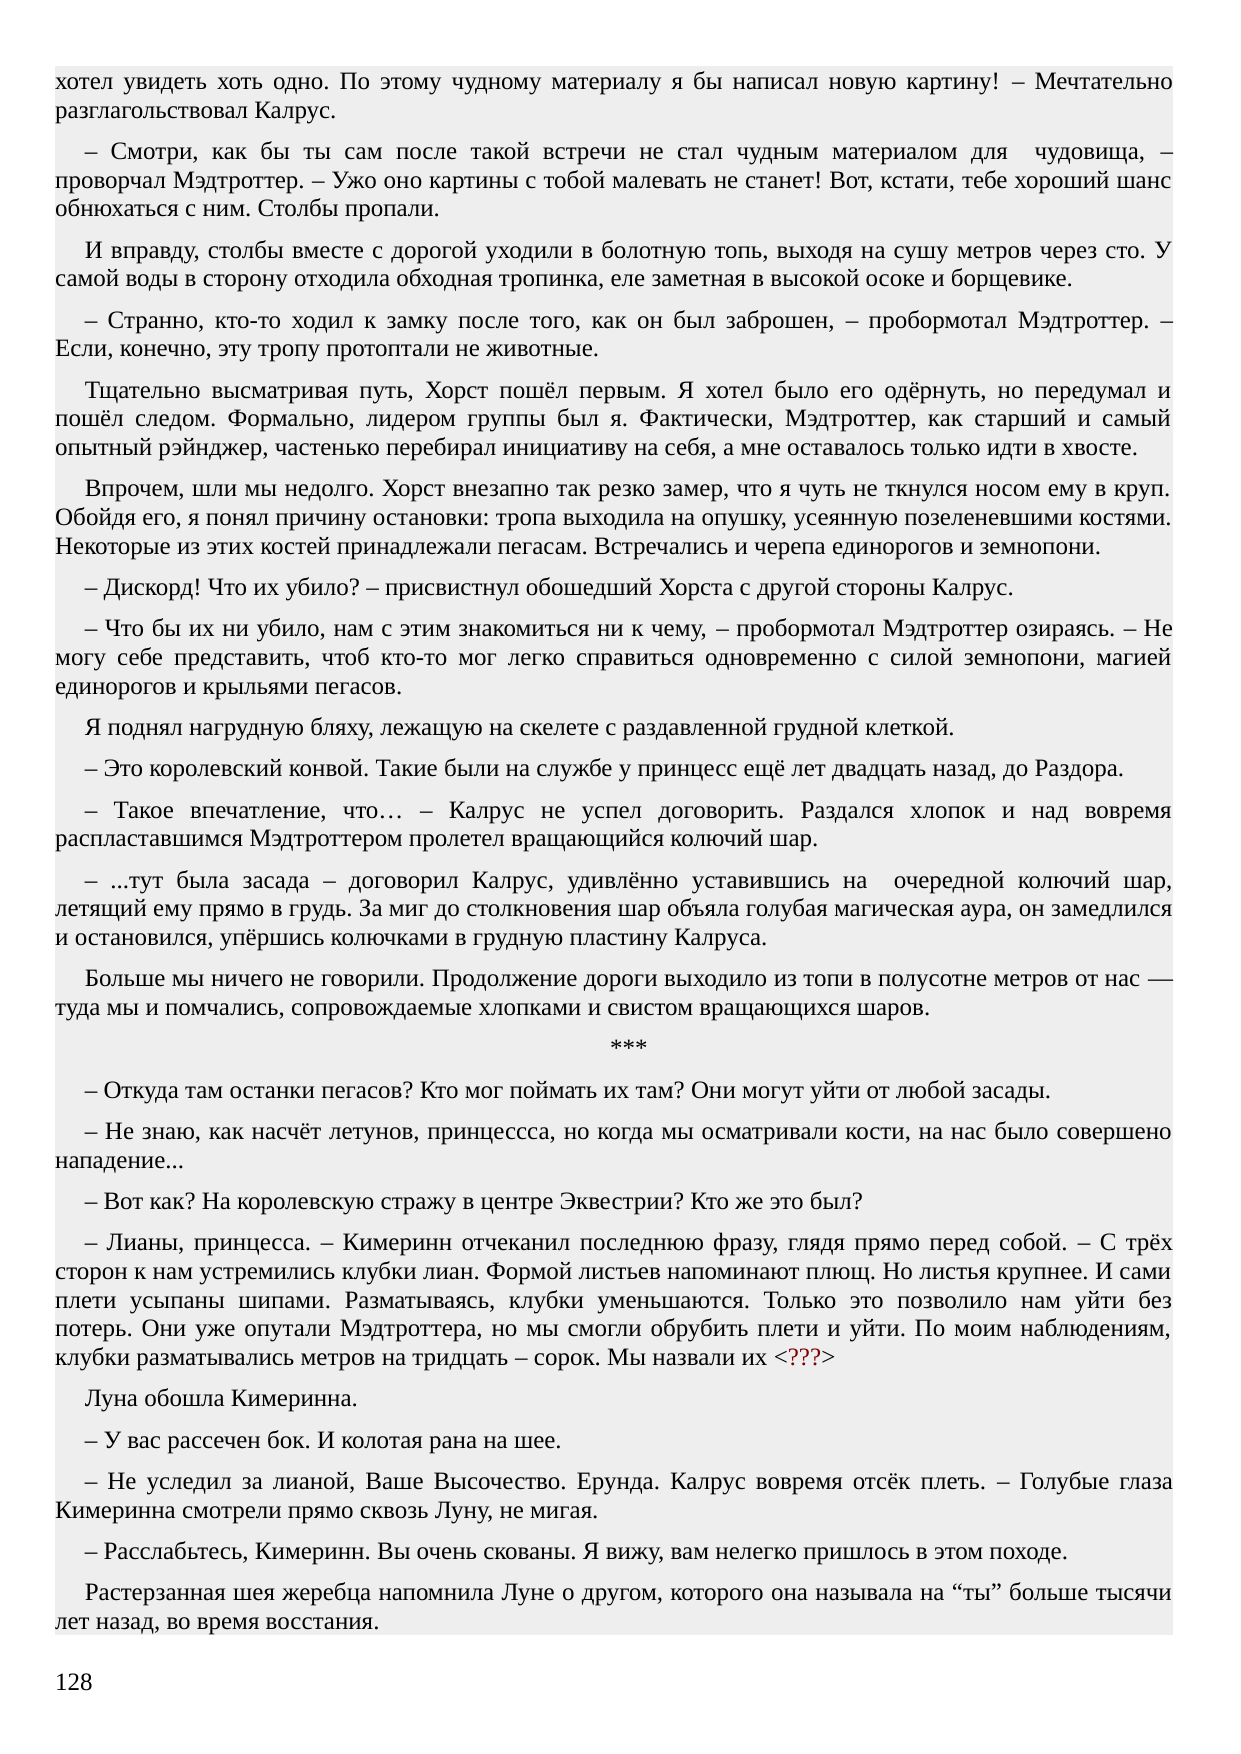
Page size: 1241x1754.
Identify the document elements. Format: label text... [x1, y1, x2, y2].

text – Расслабьтесь, Кимеринн. Вы очень скованы. Я вижу, вам нелегко пришлось в этом походе. [55, 1536, 1173, 1565]
text Впрочем, шли мы недолго. Хорст внезапно так резко замер, что я чуть не ткнулся носом ему в круп. Обойдя его, я понял причину остановки: тропа выходила на опушку, усеянную позеленевшими костями. Некоторые из этих костей принадлежали пегасам. Встречались и черепа единорогов и земнопони. [55, 473, 1173, 560]
text – У вас рассечен бок. И колотая рана на шее. [55, 1425, 1173, 1453]
text – Не уследил за лианой, Ваше Высочество. Ерунда. Калрус вовремя отсёк плеть. – Голубые глаза Кимеринна смотрели прямо сквозь Луну, не мигая. [55, 1466, 1173, 1523]
text – Это королевский конвой. Такие были на службе у принцесс ещё лет двадцать назад, до Раздора. [55, 753, 1173, 782]
text – Смотри, как бы ты сам после такой встречи не стал чудным материалом для чудовища, – проворчал Мэдтроттер. – Ужо оно картины с тобой малевать не станет! Вот, кстати, тебе хороший шанс обнюхаться с ним. Столбы пропали. [55, 136, 1173, 222]
text – Странно, кто-то ходил к замку после того, как он был заброшен, – пробормотал Мэдтроттер. – Если, конечно, эту тропу протоптали не животные. [55, 305, 1173, 362]
text Я поднял нагрудную бляху, лежащую на скелете с раздавленной грудной клеткой. [55, 712, 1173, 741]
text Больше мы ничего не говорили. Продолжение дороги выходило из топи в полусотне метров от нас — туда мы и помчались, сопровождаемые хлопками и свистом вращающихся шаров. [55, 963, 1173, 1021]
text – Откуда там останки пегасов? Кто мог поймать их там? Они могут уйти от любой засады. [55, 1075, 1173, 1103]
text – Дискорд! Что их убило? – присвистнул обошедший Хорста с другой стороны Калрус. [55, 572, 1173, 601]
text *** [55, 1033, 1173, 1062]
text – Такое впечатление, что… – Калрус не успел договорить. Раздался хлопок и над вовремя распластавшимся Мэдтроттером пролетел вращающийся колючий шар. [55, 795, 1173, 852]
text – ...тут была засада – договорил Калрус, удивлённо уставившись на очередной колючий шар, летящий ему прямо в грудь. За миг до столкновения шар объяла голубая магическая аура, он замедлился и остановился, упёршись колючками в грудную пластину Калруса. [55, 865, 1173, 951]
text хотел увидеть хоть одно. По этому чудному материалу я бы написал новую картину! – Мечтательно разглагольствовал Калрус. [55, 66, 1173, 123]
text – Вот как? На королевскую стражу в центре Эквестрии? Кто же это был? [55, 1186, 1173, 1215]
text И вправду, столбы вместе с дорогой уходили в болотную топь, выходя на сушу метров через сто. У самой воды в сторону отходила обходная тропинка, еле заметная в высокой осоке и борщевике. [55, 235, 1173, 292]
text – Лианы, принцесса. – Кимеринн отчеканил последнюю фразу, глядя прямо перед собой. – С трёх сторон к нам устремились клубки лиан. Формой листьев напоминают плющ. Но листья крупнее. И сами плети усыпаны шипами. Разматываясь, клубки уменьшаются. Только это позволило нам уйти без потерь. Они уже опутали Мэдтроттера, но мы смогли обрубить плети и уйти. По моим наблюдениям, клубки разматывались метров на тридцать – сорок. Мы назвали их <???> [55, 1227, 1173, 1371]
text Луна обошла Кимеринна. [55, 1383, 1173, 1412]
text Растерзанная шея жеребца напомнила Луне о другом, которого она называла на “ты” больше тысячи лет назад, во время восстания. [55, 1577, 1173, 1635]
text – Не знаю, как насчёт летунов, принцессса, но когда мы осматривали кости, на нас было совершено нападение... [55, 1116, 1173, 1173]
text Тщательно высматривая путь, Хорст пошёл первым. Я хотел было его одёрнуть, но передумал и пошёл следом. Формально, лидером группы был я. Фактически, Мэдтроттер, как старший и самый опытный рэйнджер, частенько перебирал инициативу на себя, а мне оставалось только идти в хвосте. [55, 375, 1173, 461]
text – Что бы их ни убило, нам с этим знакомиться ни к чему, – пробормотал Мэдтроттер озираясь. – Не могу себе представить, чтоб кто-то мог легко справиться одновременно с силой земнопони, магией единорогов и крыльями пегасов. [55, 613, 1173, 700]
